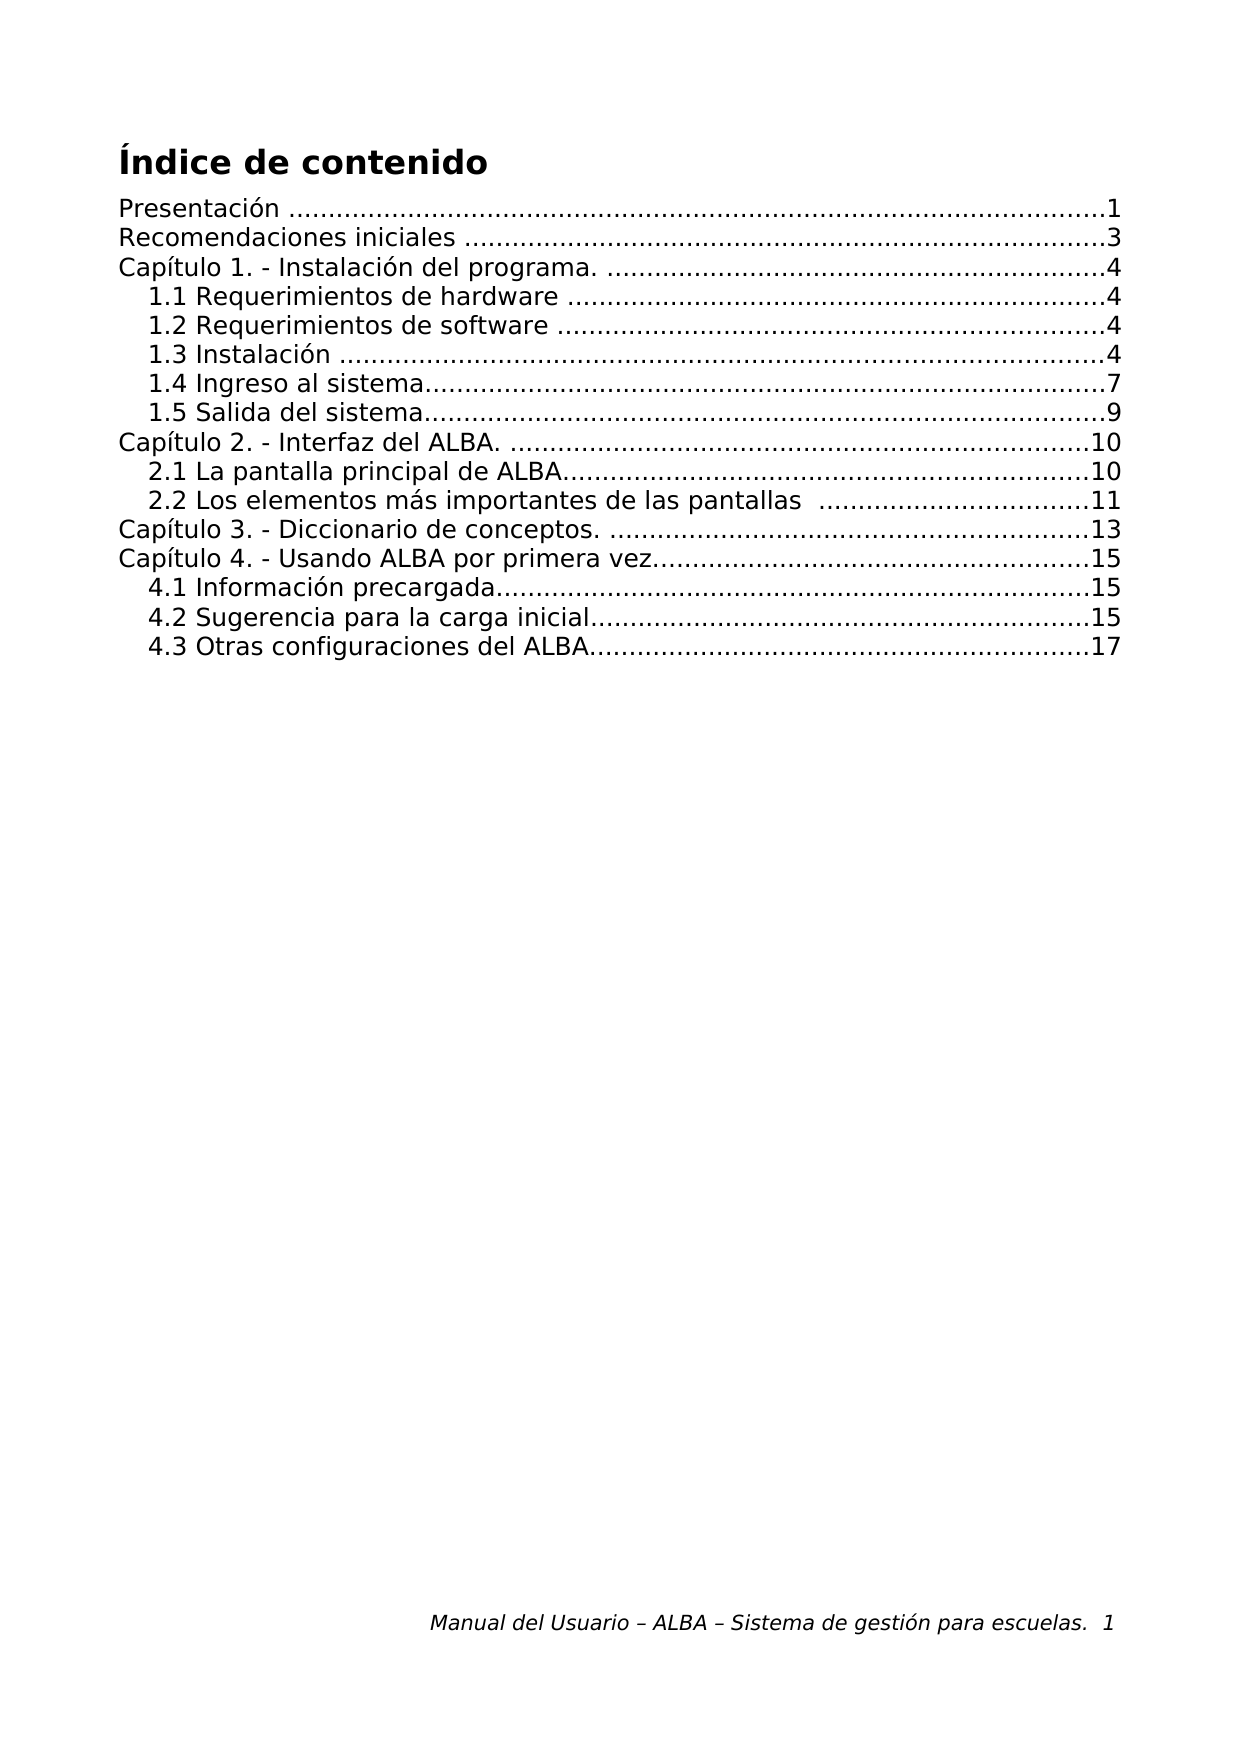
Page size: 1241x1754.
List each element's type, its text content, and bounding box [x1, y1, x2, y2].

text 4.1 Información precargada 15 [148, 574, 1122, 603]
text 1.3 Instalación 4 [148, 340, 1122, 369]
text 1.2 Requerimientos de software 4 [148, 311, 1122, 340]
text 4.2 Sugerencia para la carga inicial 15 [148, 603, 1122, 632]
text 2.2 Los elementos más importantes de las pantallas 11 [148, 486, 1122, 515]
text 1.4 Ingreso al sistema 7 [148, 369, 1122, 399]
text 1.1 Requerimientos de hardware 4 [148, 282, 1122, 311]
subtitle Índice de contenido [118, 143, 1122, 182]
text Presentación 1 [118, 194, 1122, 224]
text 1.5 Salida del sistema 9 [148, 399, 1122, 428]
text Capítulo 3. - Diccionario de conceptos. 13 [118, 515, 1122, 544]
text Recomendaciones iniciales 3 [118, 224, 1122, 253]
text Capítulo 2. - Interfaz del ALBA. 10 [118, 428, 1122, 457]
text 4.3 Otras configuraciones del ALBA 17 [148, 632, 1122, 661]
text Capítulo 4. - Usando ALBA por primera vez. 15 [118, 544, 1122, 574]
text Capítulo 1. - Instalación del programa. 4 [118, 253, 1122, 282]
text 2.1 La pantalla principal de ALBA 10 [148, 457, 1122, 486]
